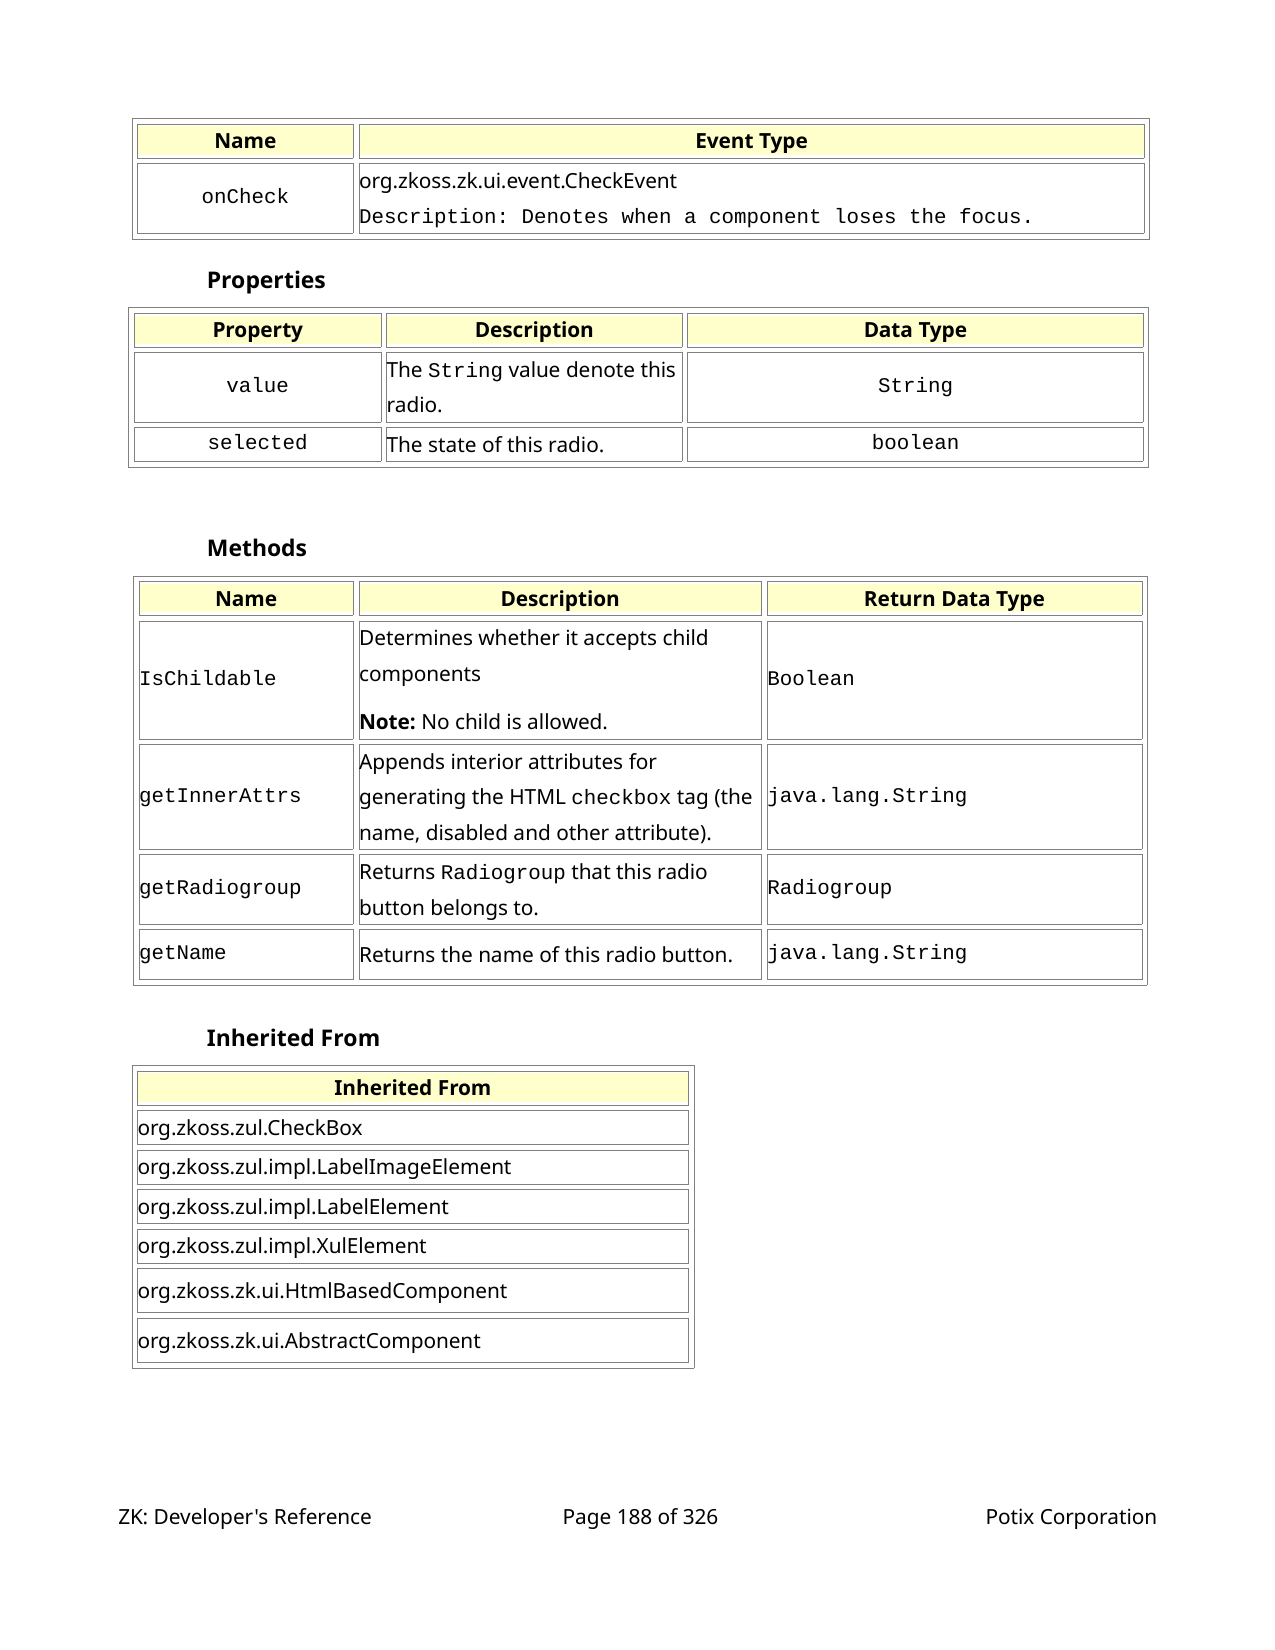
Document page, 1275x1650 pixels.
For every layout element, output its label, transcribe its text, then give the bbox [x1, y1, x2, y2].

table_header Description [356, 577, 764, 615]
table_header Inherited From [134, 1066, 691, 1104]
table_cell IsChildable [136, 615, 356, 739]
table_cell org.zkoss.zk.ui.AbstractComponent [134, 1312, 691, 1362]
table_cell getRadiogroup [136, 849, 356, 924]
table_cell The state of this radio. [384, 422, 685, 461]
table_cell org.zkoss.zul.impl.XulElement [134, 1223, 691, 1262]
subtitle Properties [207, 263, 1157, 295]
table_header Data Type [685, 308, 1146, 347]
table_cell Radiogroup [764, 849, 1144, 924]
subtitle Inherited From [207, 1021, 1157, 1053]
table_header Property [131, 308, 383, 347]
table_cell org.zkoss.zul.impl.LabelElement [134, 1184, 691, 1223]
table_header Return Data Type [764, 577, 1144, 615]
table_cell Returns Radiogroup that this radio button belongs to. [356, 849, 764, 924]
table_header Description [384, 308, 685, 347]
table_cell java.lang.String [764, 924, 1144, 979]
table_header Event Type [356, 119, 1147, 158]
table_cell Returns the name of this radio button. [356, 924, 764, 979]
table_cell value [131, 347, 383, 422]
table_cell getInnerAttrs [136, 739, 356, 849]
table_cell java.lang.String [764, 739, 1144, 849]
table_cell The String value denote this radio. [384, 347, 685, 422]
table_cell boolean [685, 422, 1146, 461]
table_cell org.zkoss.zk.ui.event.CheckEvent Description: Denotes when a component loses the focus. [356, 158, 1147, 233]
table_cell org.zkoss.zul.impl.LabelImageElement [134, 1144, 691, 1183]
table_cell org.zkoss.zk.ui.HtmlBasedComponent [134, 1263, 691, 1312]
subtitle Methods [207, 532, 1157, 563]
table_cell selected [131, 422, 383, 461]
table_cell Determines whether it accepts child components Note: No child is allowed. [356, 615, 764, 739]
table_header Name [136, 577, 356, 615]
table_header Name [134, 119, 356, 158]
table_cell onCheck [134, 158, 356, 233]
table_cell getName [136, 924, 356, 979]
table_cell Appends interior attributes for generating the HTML checkbox tag (the name, disabled and other attribute). [356, 739, 764, 849]
table_cell String [685, 347, 1146, 422]
table_cell Boolean [764, 615, 1144, 739]
table_cell org.zkoss.zul.CheckBox [134, 1105, 691, 1144]
